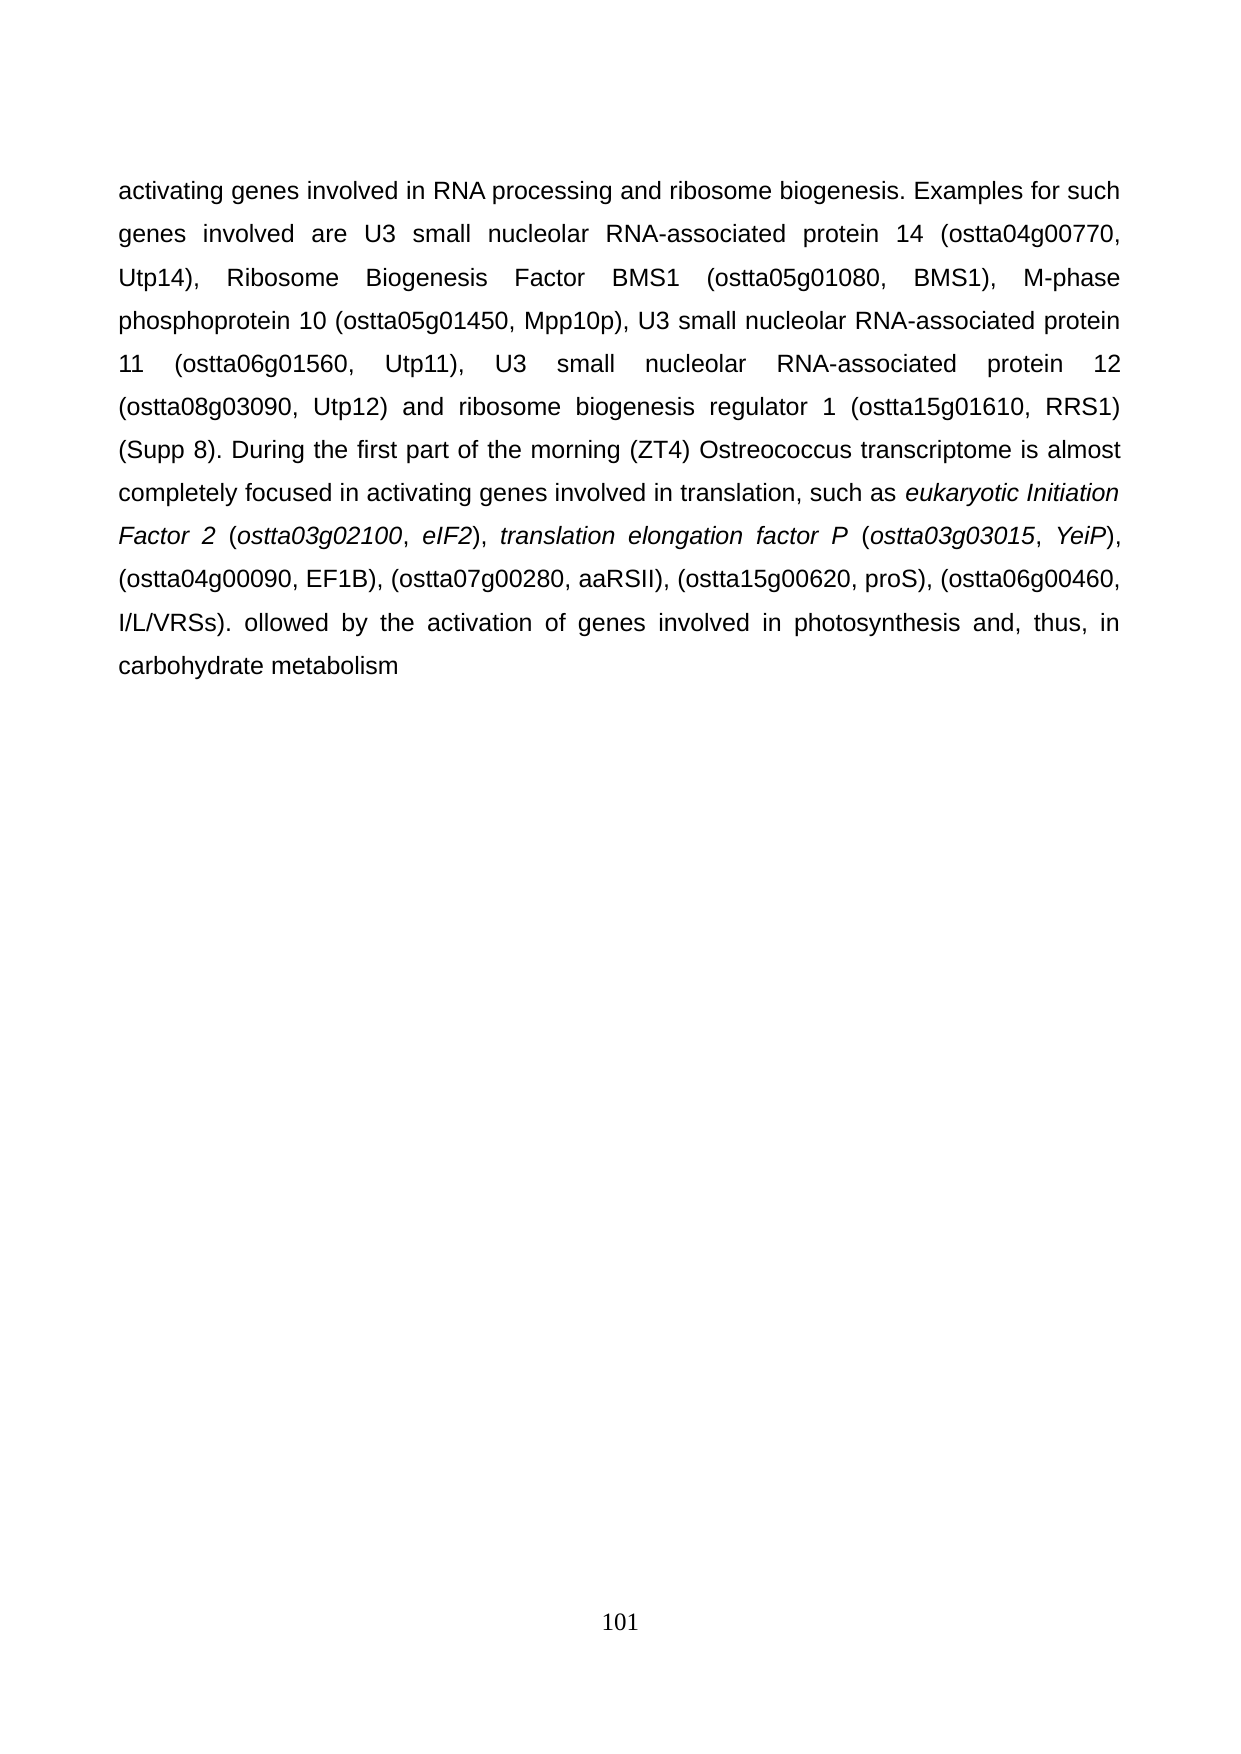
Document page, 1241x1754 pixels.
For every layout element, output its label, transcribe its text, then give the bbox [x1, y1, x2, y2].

text activating genes involved in RNA processing and ribosome biogenesis. Examples for such genes involved are U3 small nucleolar RNA-associated protein 14 (ostta04g00770, Utp14), Ribosome Biogenesis Factor BMS1 (ostta05g01080, BMS1), M-phase phosphoprotein 10 (ostta05g01450, Mpp10p), U3 small nucleolar RNA-associated protein 11 (ostta06g01560, Utp11), U3 small nucleolar RNA-associated protein 12 (ostta08g03090, Utp12) and ribosome biogenesis regulator 1 (ostta15g01610, RRS1) (Supp 8). During the first part of the morning (ZT4) Ostreococcus transcriptome is almost completely focused in activating genes involved in translation, such as eukaryotic Initiation Factor 2 (ostta03g02100, eIF2), translation elongation factor P (ostta03g03015, YeiP), (ostta04g00090, EF1B), (ostta07g00280, aaRSII), (ostta15g00620, proS), (ostta06g00460, I/L/VRSs). ollowed by the activation of genes involved in photosynthesis and, thus, in carbohydrate metabolism [118, 176, 1122, 679]
